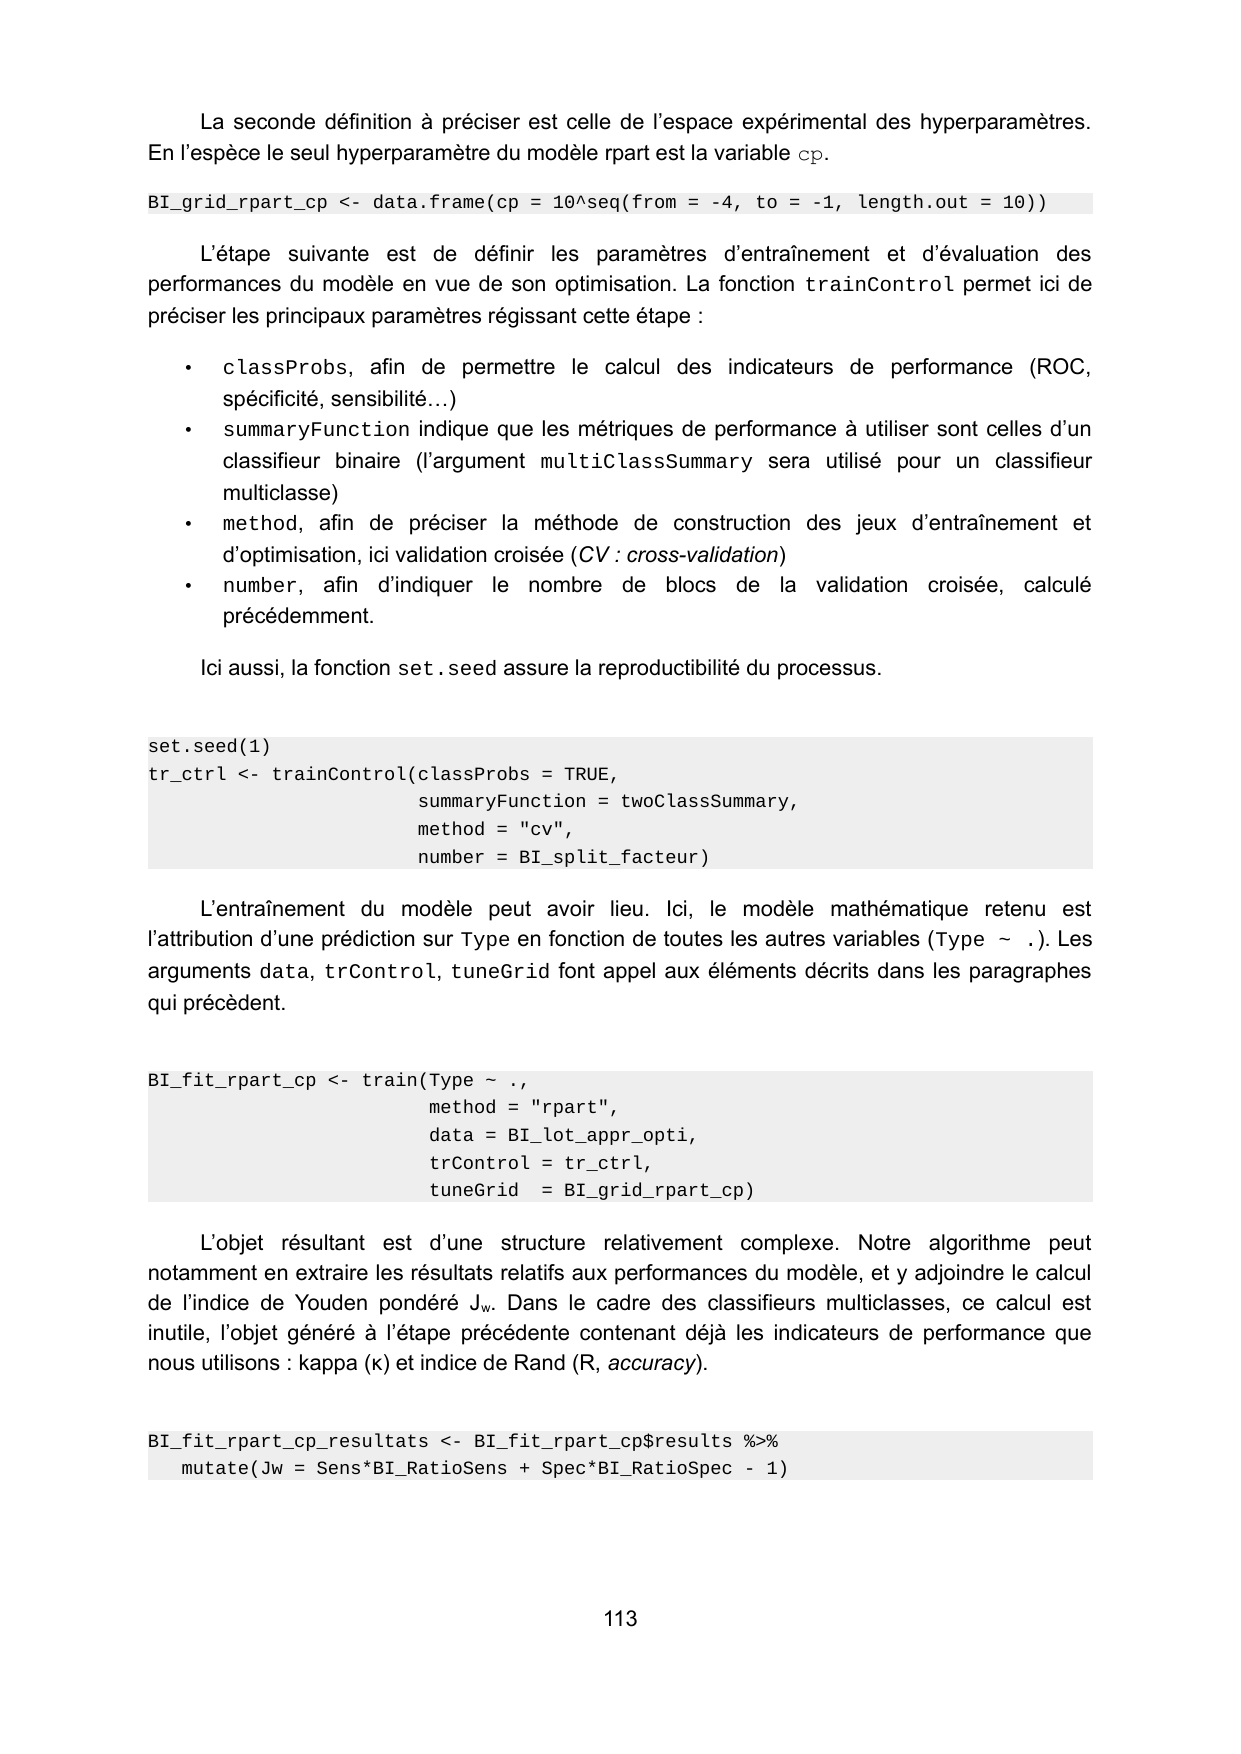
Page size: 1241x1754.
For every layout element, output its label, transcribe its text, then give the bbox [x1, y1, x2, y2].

text Ici aussi, la fonction set.seed assure la reproductibilité du processus. [148, 654, 1093, 711]
text tr_ctrl <- trainControl(classProbs = TRUE, [148, 765, 1093, 786]
text mutate(Jw = Sens*BI_RatioSens + Spec*BI_RatioSpec - 1) [148, 1459, 1093, 1480]
text L’objet résultant est d’une structure relativement complexe. Notre algorithme peut notamment en extraire les résultats relatifs aux performances du modèle, et y adjoindre le calcul de l’indice de Youden pondéré Jw. Dans le cadre des classifieurs multiclasses, ce calcul est inutile, l’objet généré à l’étape précédente contenant déjà les indicateurs de performance que nous utilisons : kappa (κ) et indice de Rand (R, accuracy). [148, 1229, 1093, 1406]
text summaryFunction = twoClassSummary, [148, 792, 1093, 813]
text number = BI_split_facteur) [148, 847, 1093, 869]
text tuneGrid = BI_grid_rpart_cp) [148, 1181, 1093, 1202]
list number, afin d’indiquer le nombre de blocs de la validation croisée, calculé précédemment. [185, 572, 1093, 629]
text BI_fit_rpart_cp <- train(Type ~ ., [148, 1071, 1093, 1092]
list summaryFunction indique que les métriques de performance à utiliser sont celles d’un classifieur binaire (l’argument multiClassSummary sera utilisé pour un classifieur multiclasse) [185, 416, 1093, 505]
text La seconde définition à préciser est celle de l’espace expérimental des hyperparamètres. En l’espèce le seul hyperparamètre du modèle rpart est la variable cp. [148, 109, 1093, 167]
text BI_grid_rpart_cp <- data.frame(cp = 10^seq(from = -4, to = -1, length.out = 10)) [148, 193, 1093, 214]
text method = "cv", [148, 820, 1093, 841]
text BI_fit_rpart_cp_resultats <- BI_fit_rpart_cp$results %>% [148, 1431, 1093, 1453]
text set.seed(1) [148, 737, 1093, 758]
list classProbs, afin de permettre le calcul des indicateurs de performance (ROC, spécificité, sensibilité…) [185, 354, 1093, 411]
list method, afin de préciser la méthode de construction des jeux d’entraînement et d’optimisation, ici validation croisée (CV : cross-validation) [185, 510, 1093, 567]
text trControl = tr_ctrl, [148, 1153, 1093, 1175]
text L’étape suivante est de définir les paramètres d’entraînement et d’évaluation des performances du modèle en vue de son optimisation. La fonction trainControl permet ici de préciser les principaux paramètres régissant cette étape : [148, 241, 1093, 328]
text data = BI_lot_appr_opti, [148, 1126, 1093, 1147]
text L’entraînement du modèle peut avoir lieu. Ici, le modèle mathématique retenu est l’attribution d’une prédiction sur Type en fonction de toutes les autres variables (Type ~ .). Les arguments data, trControl, tuneGrid font appel aux éléments décrits dans les paragraphes qui précèdent. [148, 896, 1093, 1045]
text method = "rpart", [148, 1098, 1093, 1119]
